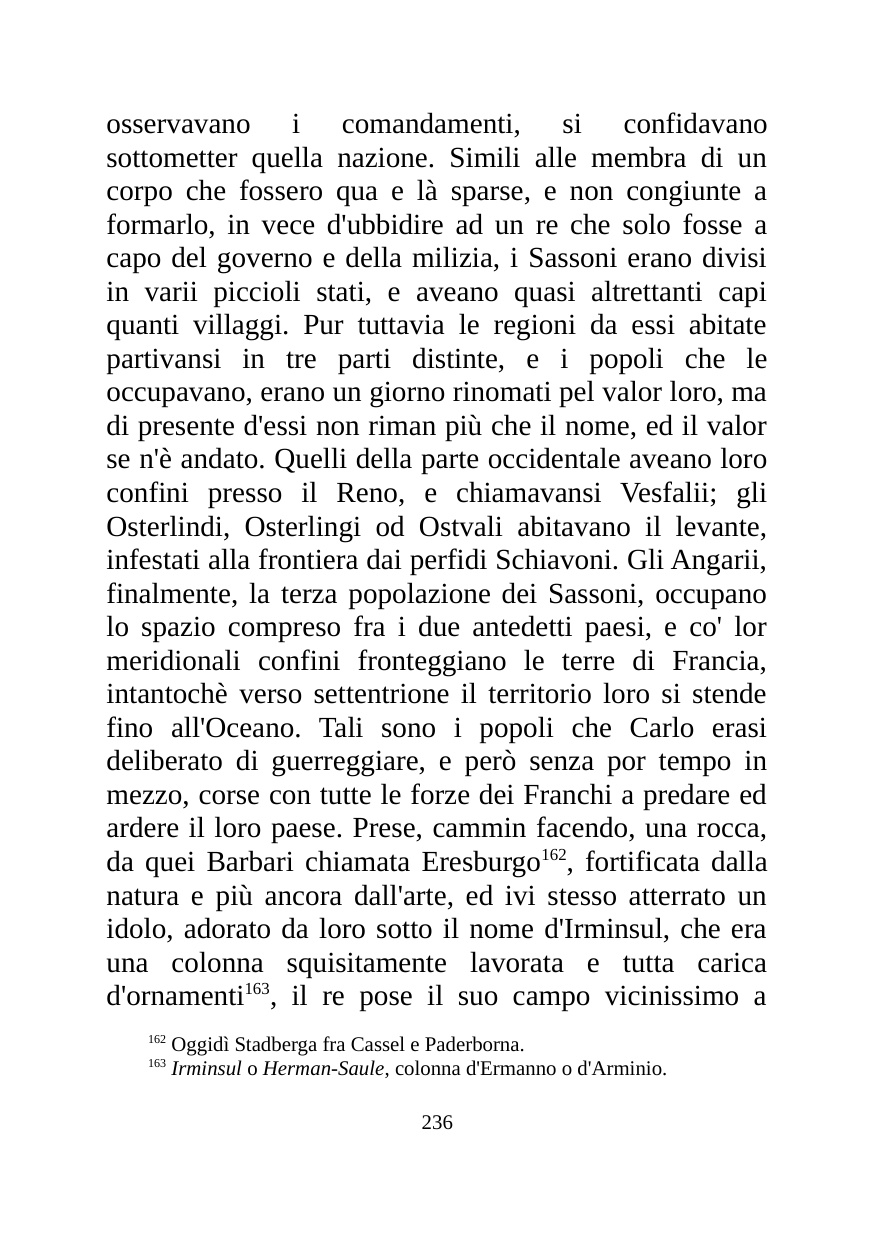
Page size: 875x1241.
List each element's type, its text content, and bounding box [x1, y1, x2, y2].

text Oggidì Stadberga fra Cassel e Paderborna. [106, 1032, 768, 1056]
text Irminsul o Herman-Saule, colonna d'Ermanno o d'Arminio. [106, 1056, 768, 1080]
text osservavano i comandamenti, si confidavano sottometter quella nazione. Simili alle membra di un corpo che fossero qua e là sparse, e non congiunte a formarlo, in vece d'ubbidire ad un re che solo fosse a capo del governo e della milizia, i Sassoni erano divisi in varii piccioli stati, e aveano quasi altrettanti capi quanti villaggi. Pur tuttavia le regioni da essi abitate partivansi in tre parti distinte, e i popoli che le occupavano, erano un giorno rinomati pel valor loro, ma di presente d'essi non riman più che il nome, ed il valor se n'è andato. Quelli della parte occidentale aveano loro confini presso il Reno, e chiamavansi Vesfalii; gli Osterlindi, Osterlingi od Ostvali abitavano il levante, infestati alla frontiera dai perfidi Schiavoni. Gli Angarii, finalmente, la terza popolazione dei Sassoni, occupano lo spazio compreso fra i due antedetti paesi, e co' lor meridionali confini fronteggiano le terre di Francia, intantochè verso settentrione il territorio loro si stende fino all'Oceano. Tali sono i popoli che Carlo erasi deliberato di guerreggiare, e però senza por tempo in mezzo, corse con tutte le forze dei Franchi a predare ed ardere il loro paese. Prese, cammin facendo, una rocca, da quei Barbari chiamata Eresburgo, fortificata dalla natura e più ancora dall'arte, ed ivi stesso atterrato un idolo, adorato da loro sotto il nome d'Irminsul, che era una colonna squisitamente lavorata e tutta carica d'ornamenti, il re pose il suo campo vicinissimo a [106, 106, 768, 1012]
